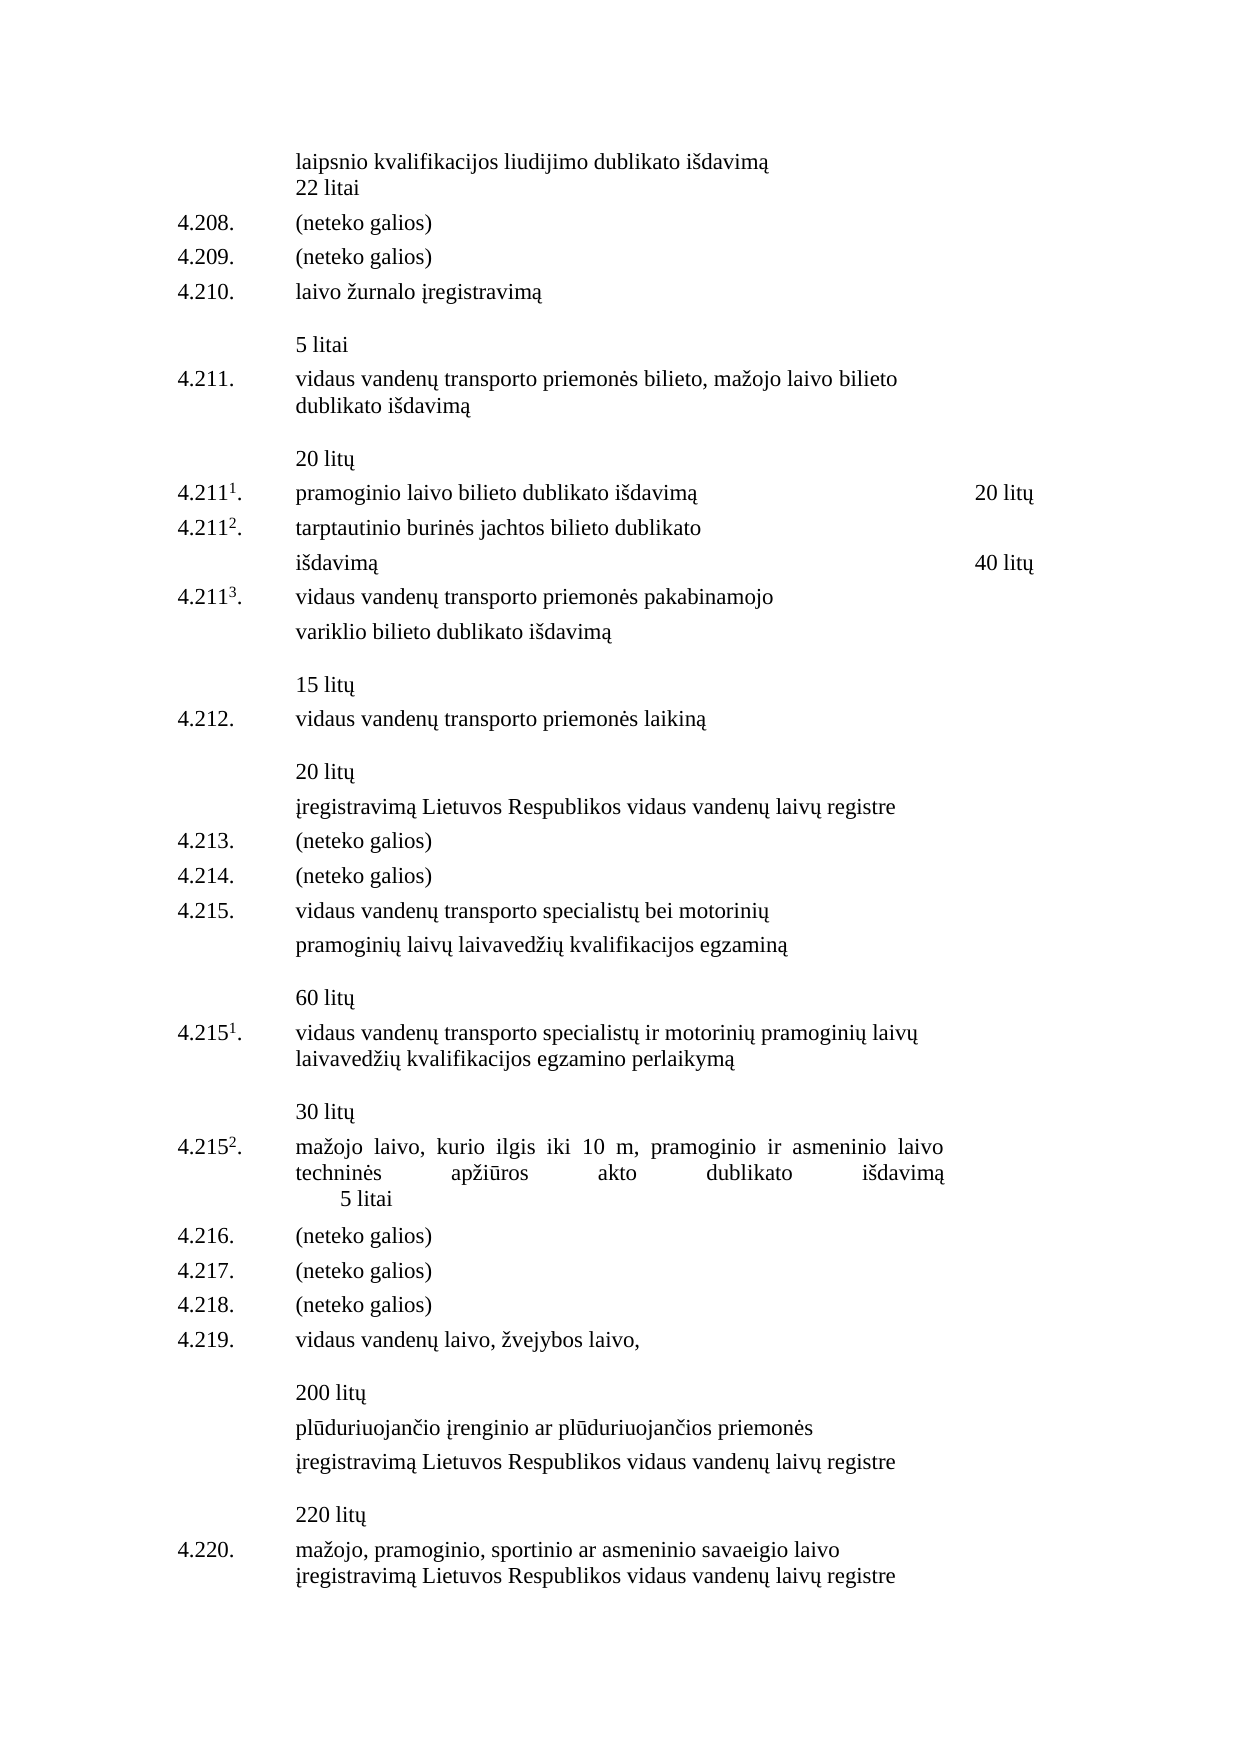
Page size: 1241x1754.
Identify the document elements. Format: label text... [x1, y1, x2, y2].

text 4.215. vidaus vandenų transporto specialistų bei motorinių [177, 897, 1122, 923]
text 4.212. vidaus vandenų transporto priemonės laikiną 20 litų [177, 705, 945, 784]
text pramoginių laivų laivavedžių kvalifikacijos egzaminą 60 litų [295, 932, 945, 1011]
text įregistravimą Lietuvos Respublikos vidaus vandenų laivų registre 220 litų [177, 1448, 945, 1527]
text 4.217. (neteko galios) [177, 1257, 945, 1283]
text 4.216. (neteko galios) [177, 1222, 945, 1248]
text 4.220. mažojo, pramoginio, sportinio ar asmeninio savaeigio laivo įregistravimą Lietuvos Respublikos vidaus vandenų laivų registre [177, 1536, 945, 1588]
text įregistravimą Lietuvos Respublikos vidaus vandenų laivų registre [177, 793, 945, 819]
text 4.2152. mažojo laivo, kurio ilgis iki 10 m, pramoginio ir asmeninio laivo techninės apžiūros akto dublikato išdavimą 5 litai [177, 1133, 945, 1212]
text variklio bilieto dublikato išdavimą 15 litų [295, 618, 945, 697]
text 4.2112. tarptautinio burinės jachtos bilieto dublikato [177, 514, 1122, 540]
text 4.211. vidaus vandenų transporto priemonės bilieto, mažojo laivo bilieto dublikato išdavimą 20 litų [177, 366, 945, 471]
text 4.2111. pramoginio laivo bilieto dublikato išdavimą 20 litų [177, 479, 1122, 506]
text 4.210. laivo žurnalo įregistravimą 5 litai [177, 278, 945, 357]
text 4.214. (neteko galios) [177, 862, 945, 888]
text plūduriuojančio įrenginio ar plūduriuojančios priemonės [177, 1414, 1122, 1440]
text laipsnio kvalifikacijos liudijimo dublikato išdavimą 22 litai [177, 148, 945, 200]
text 4.208. (neteko galios) [177, 209, 945, 235]
text išdavimą 40 litų [177, 549, 1122, 575]
text 4.2113. vidaus vandenų transporto priemonės pakabinamojo [177, 583, 1122, 610]
text 4.219. vidaus vandenų laivo, žvejybos laivo, 200 litų [177, 1326, 945, 1405]
text 4.2151. vidaus vandenų transporto specialistų ir motorinių pramoginių laivų laivavedžių kvalifikacijos egzamino perlaikymą 30 litų [177, 1019, 945, 1124]
text 4.218. (neteko galios) [177, 1292, 945, 1318]
text 4.213. (neteko galios) [177, 827, 945, 854]
text 4.209. (neteko galios) [177, 243, 945, 270]
